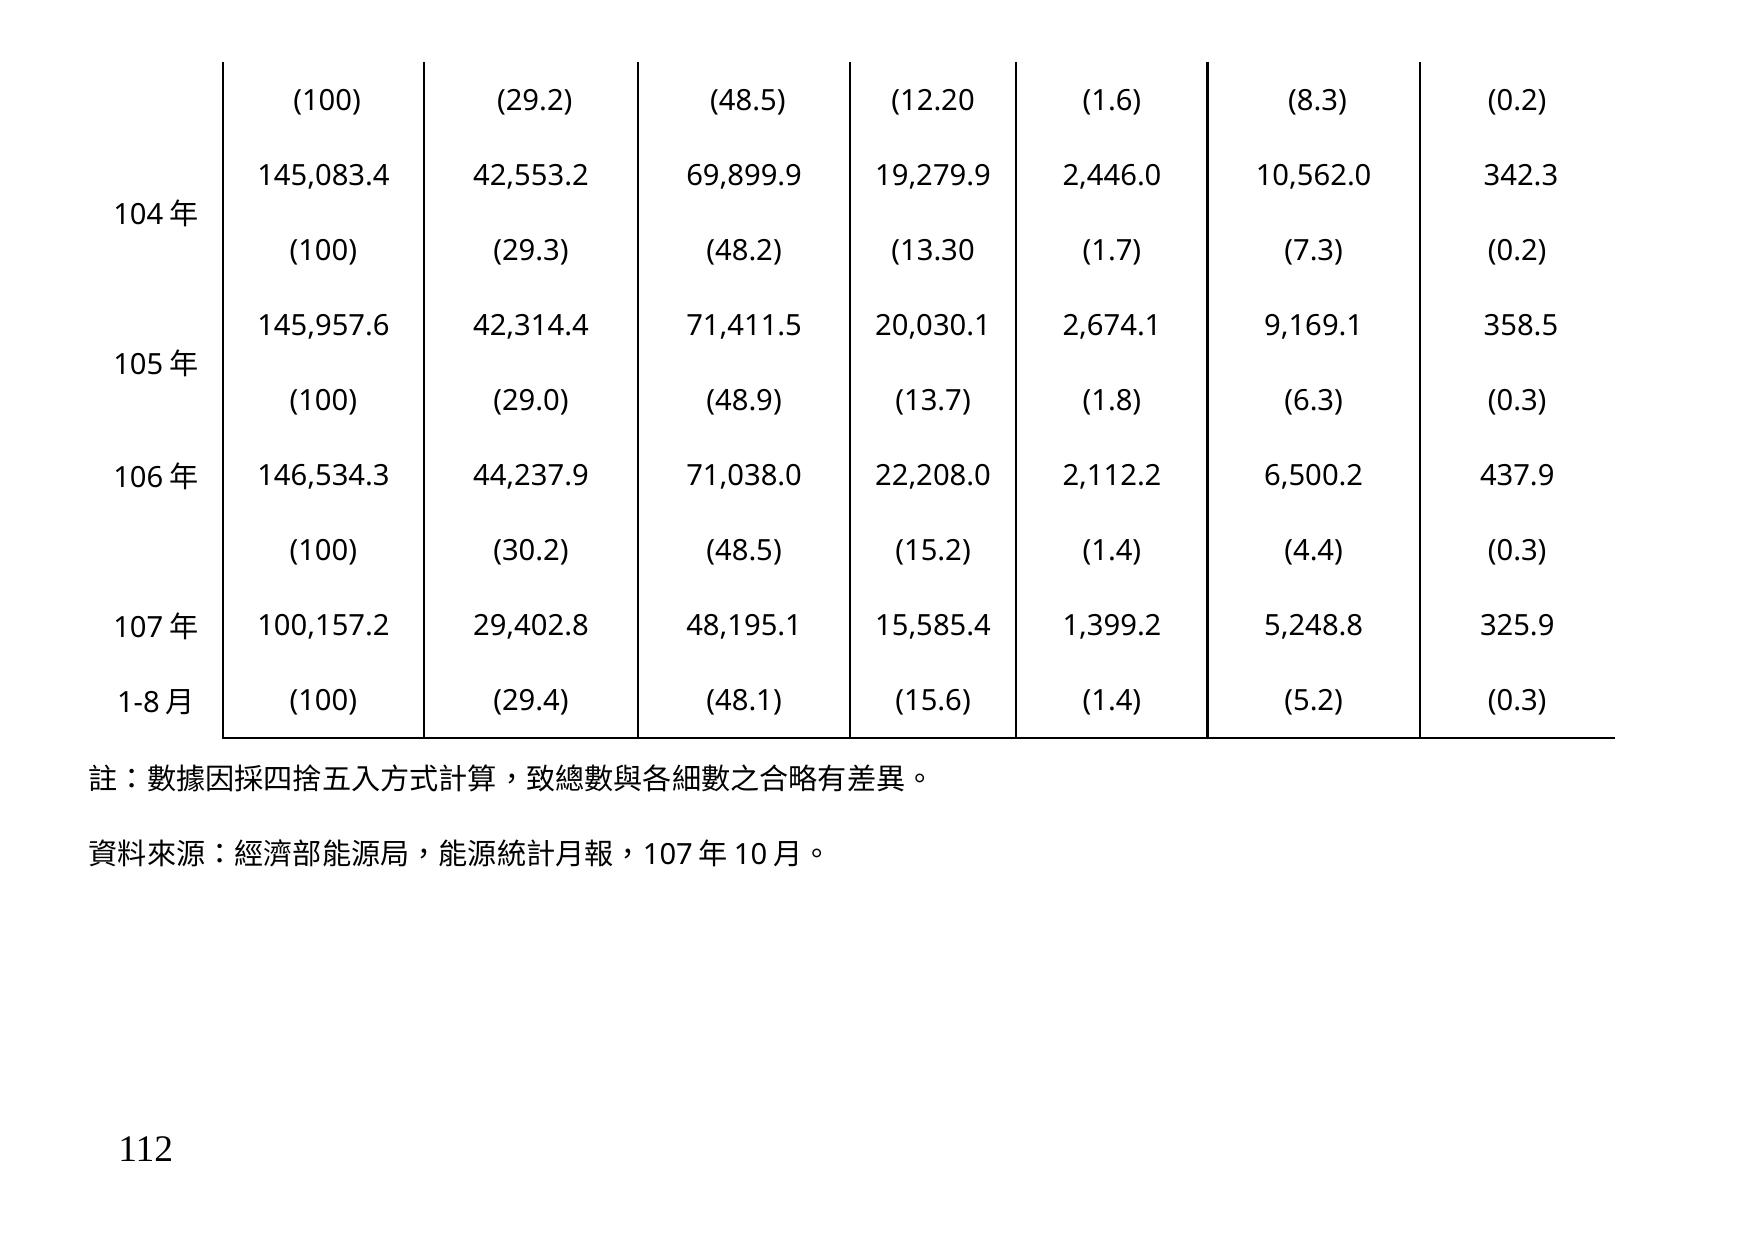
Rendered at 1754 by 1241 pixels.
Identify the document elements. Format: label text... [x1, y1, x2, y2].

table_cell (4.4) [1209, 512, 1419, 587]
table_cell (15.2) [851, 512, 1015, 587]
table_cell 105年 [89, 287, 222, 437]
table_cell (5.2) [1209, 662, 1419, 737]
table_cell (0.3) [1421, 662, 1614, 737]
table_cell (6.3) [1209, 362, 1419, 437]
table_cell 325.9 [1421, 587, 1614, 662]
table_cell (100) [224, 512, 423, 587]
table_cell (1.8) [1017, 362, 1206, 437]
table_cell (13.30 [851, 212, 1015, 287]
table_cell 29,402.8 [425, 587, 637, 662]
table_cell (48.5) [639, 512, 849, 587]
table_cell 100,157.2 [224, 587, 423, 662]
text 資料來源：經濟部能源局，能源統計月報，107年10月。 [88, 814, 1636, 889]
table_cell (29.3) [425, 212, 637, 287]
table_cell 22,208.0 [851, 437, 1015, 512]
table_cell 107年 1-8月 [89, 587, 222, 737]
table_cell 2,112.2 [1017, 437, 1206, 512]
table_cell 1,399.2 [1017, 587, 1206, 662]
table_cell 71,411.5 [639, 287, 849, 362]
table_cell (13.7) [851, 362, 1015, 437]
table_cell (0.3) [1421, 362, 1614, 437]
table_cell (1.7) [1017, 212, 1206, 287]
table_cell (1.4) [1017, 512, 1206, 587]
table_cell (30.2) [425, 512, 637, 587]
table_cell (1.4) [1017, 662, 1206, 737]
table_cell (0.3) [1421, 512, 1614, 587]
table_cell 342.3 [1421, 137, 1614, 212]
table_cell (0.2) [1421, 212, 1614, 287]
table_cell (29.2) [425, 62, 637, 137]
table_cell 9,169.1 [1209, 287, 1419, 362]
table_cell 10,562.0 [1209, 137, 1419, 212]
table_cell (48.9) [639, 362, 849, 437]
table_cell 146,534.3 [224, 437, 423, 512]
table_cell (0.2) [1421, 62, 1614, 137]
table_cell 42,553.2 [425, 137, 637, 212]
table_cell (100) [224, 212, 423, 287]
table_cell 71,038.0 [639, 437, 849, 512]
table_cell (48.1) [639, 662, 849, 737]
table_cell (48.5) [639, 62, 849, 137]
table_cell (29.0) [425, 362, 637, 437]
table_cell 358.5 [1421, 287, 1614, 362]
table_cell (12.20 [851, 62, 1015, 137]
table_cell 19,279.9 [851, 137, 1015, 212]
table_cell 104年 [89, 137, 222, 287]
table_cell 44,237.9 [425, 437, 637, 512]
table_cell 42,314.4 [425, 287, 637, 362]
table_cell (7.3) [1209, 212, 1419, 287]
table_cell 48,195.1 [639, 587, 849, 662]
table_cell 69,899.9 [639, 137, 849, 212]
table_cell 15,585.4 [851, 587, 1015, 662]
table_cell (48.2) [639, 212, 849, 287]
table_cell (100) [224, 662, 423, 737]
text 註：數據因採四捨五入方式計算，致總數與各細數之合略有差異。 [88, 739, 1636, 814]
table_cell (8.3) [1209, 62, 1419, 137]
table_cell (1.6) [1017, 62, 1206, 137]
table_cell 5,248.8 [1209, 587, 1419, 662]
table_cell 106年 [89, 437, 222, 512]
table_cell 2,674.1 [1017, 287, 1206, 362]
table_cell [89, 62, 222, 137]
table_cell (100) [224, 62, 423, 137]
table_cell (100) [224, 362, 423, 437]
table_cell 145,957.6 [224, 287, 423, 362]
table_cell 145,083.4 [224, 137, 423, 212]
table_cell (29.4) [425, 662, 637, 737]
table_cell (15.6) [851, 662, 1015, 737]
table_cell 20,030.1 [851, 287, 1015, 362]
table_cell 437.9 [1421, 437, 1614, 512]
table_cell 2,446.0 [1017, 137, 1206, 212]
table_cell 6,500.2 [1209, 437, 1419, 512]
